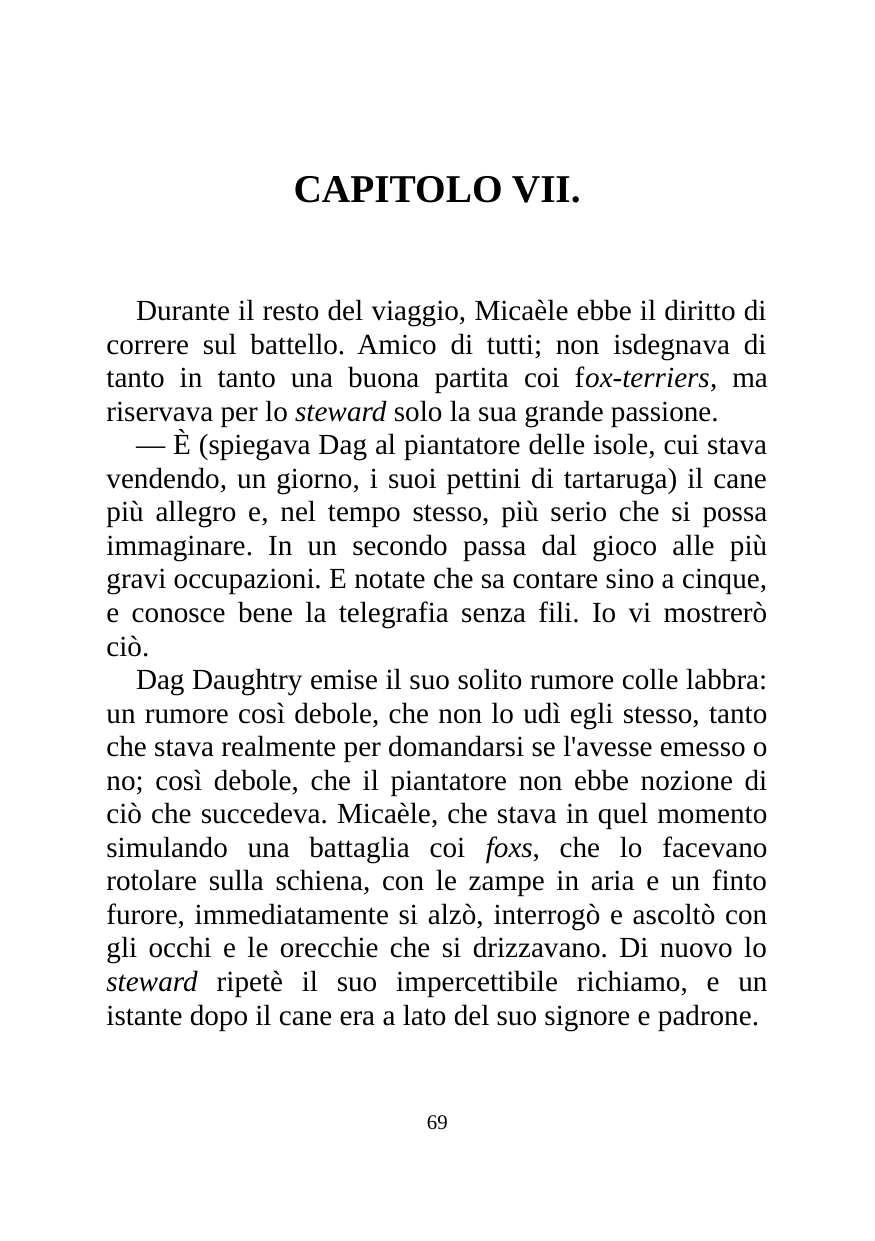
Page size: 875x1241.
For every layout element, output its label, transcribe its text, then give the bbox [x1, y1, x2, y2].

text Dag Daughtry emise il suo solito rumore colle labbra: un rumore così debole, che non lo udì egli stesso, tanto che stava realmente per domandarsi se l'avesse emesso o no; così debole, che il piantatore non ebbe nozione di ciò che succedeva. Micaèle, che stava in quel momento simulando una battaglia coi foxs, che lo facevano rotolare sulla schiena, con le zampe in aria e un finto furore, immediatamente si alzò, interrogò e ascoltò con gli occhi e le orecchie che si drizzavano. Di nuovo lo steward ripetè il suo impercettibile richiamo, e un istante dopo il cane era a lato del suo signore e padrone. [106, 662, 768, 1031]
subtitle CAPITOLO VII. [106, 165, 768, 211]
text Durante il resto del viaggio, Micaèle ebbe il diritto di correre sul battello. Amico di tutti; non isdegnava di tanto in tanto una buona partita coi fox-terriers, ma riservava per lo steward solo la sua grande passione. [106, 293, 768, 427]
text — È (spiegava Dag al piantatore delle isole, cui stava vendendo, un giorno, i suoi pettini di tartaruga) il cane più allegro e, nel tempo stesso, più serio che si possa immaginare. In un secondo passa dal gioco alle più gravi occupazioni. E notate che sa contare sino a cinque, e conosce bene la telegrafia senza fili. Io vi mostrerò ciò. [106, 427, 768, 662]
